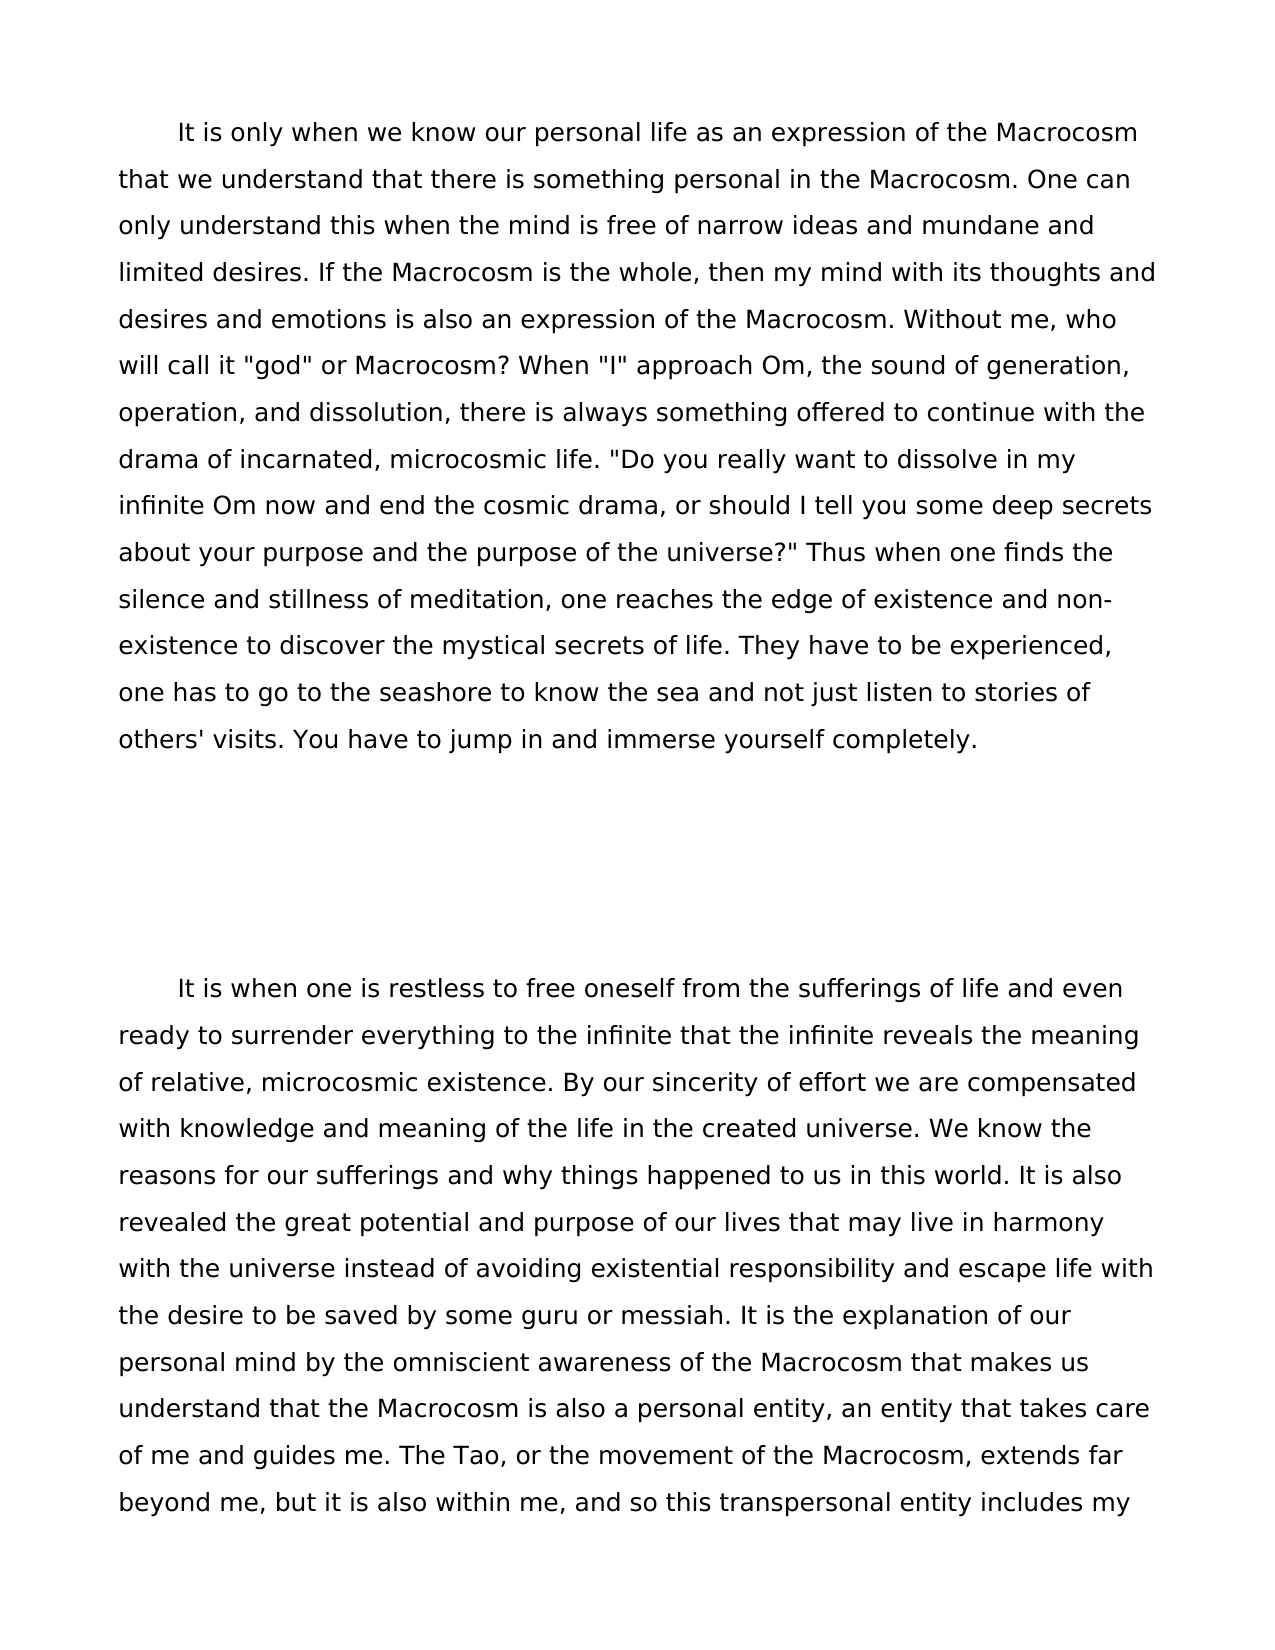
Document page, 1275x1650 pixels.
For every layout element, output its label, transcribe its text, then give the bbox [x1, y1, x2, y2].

text It is only when we know our personal life as an expression of the Macrocosm that we understand that there is something personal in the Macrocosm. One can only understand this when the mind is free of narrow ideas and mundane and limited desires. If the Macrocosm is the whole, then my mind with its thoughts and desires and emotions is also an expression of the Macrocosm. Without me, who will call it "god" or Macrocosm? When "I" approach Om, the sound of generation, operation, and dissolution, there is always something offered to continue with the drama of incarnated, microcosmic life. "Do you really want to dissolve in my infinite Om now and end the cosmic drama, or should I tell you some deep secrets about your purpose and the purpose of the universe?" Thus when one finds the silence and stillness of meditation, one reaches the edge of existence and non-existence to discover the mystical secrets of life. They have to be experienced, one has to go to the seashore to know the sea and not just listen to stories of others' visits. You have to jump in and immerse yourself completely. [118, 118, 1157, 754]
text It is when one is restless to free oneself from the sufferings of life and even ready to surrender everything to the infinite that the infinite reveals the meaning of relative, microcosmic existence. By our sincerity of effort we are compensated with knowledge and meaning of the life in the created universe. We know the reasons for our sufferings and why things happened to us in this world. It is also revealed the great potential and purpose of our lives that may live in harmony with the universe instead of avoiding existential responsibility and escape life with the desire to be saved by some guru or messiah. It is the explanation of our personal mind by the omniscient awareness of the Macrocosm that makes us understand that the Macrocosm is also a personal entity, an entity that takes care of me and guides me. The Tao, or the movement of the Macrocosm, extends far beyond me, but it is also within me, and so this transpersonal entity includes my [118, 974, 1157, 1517]
